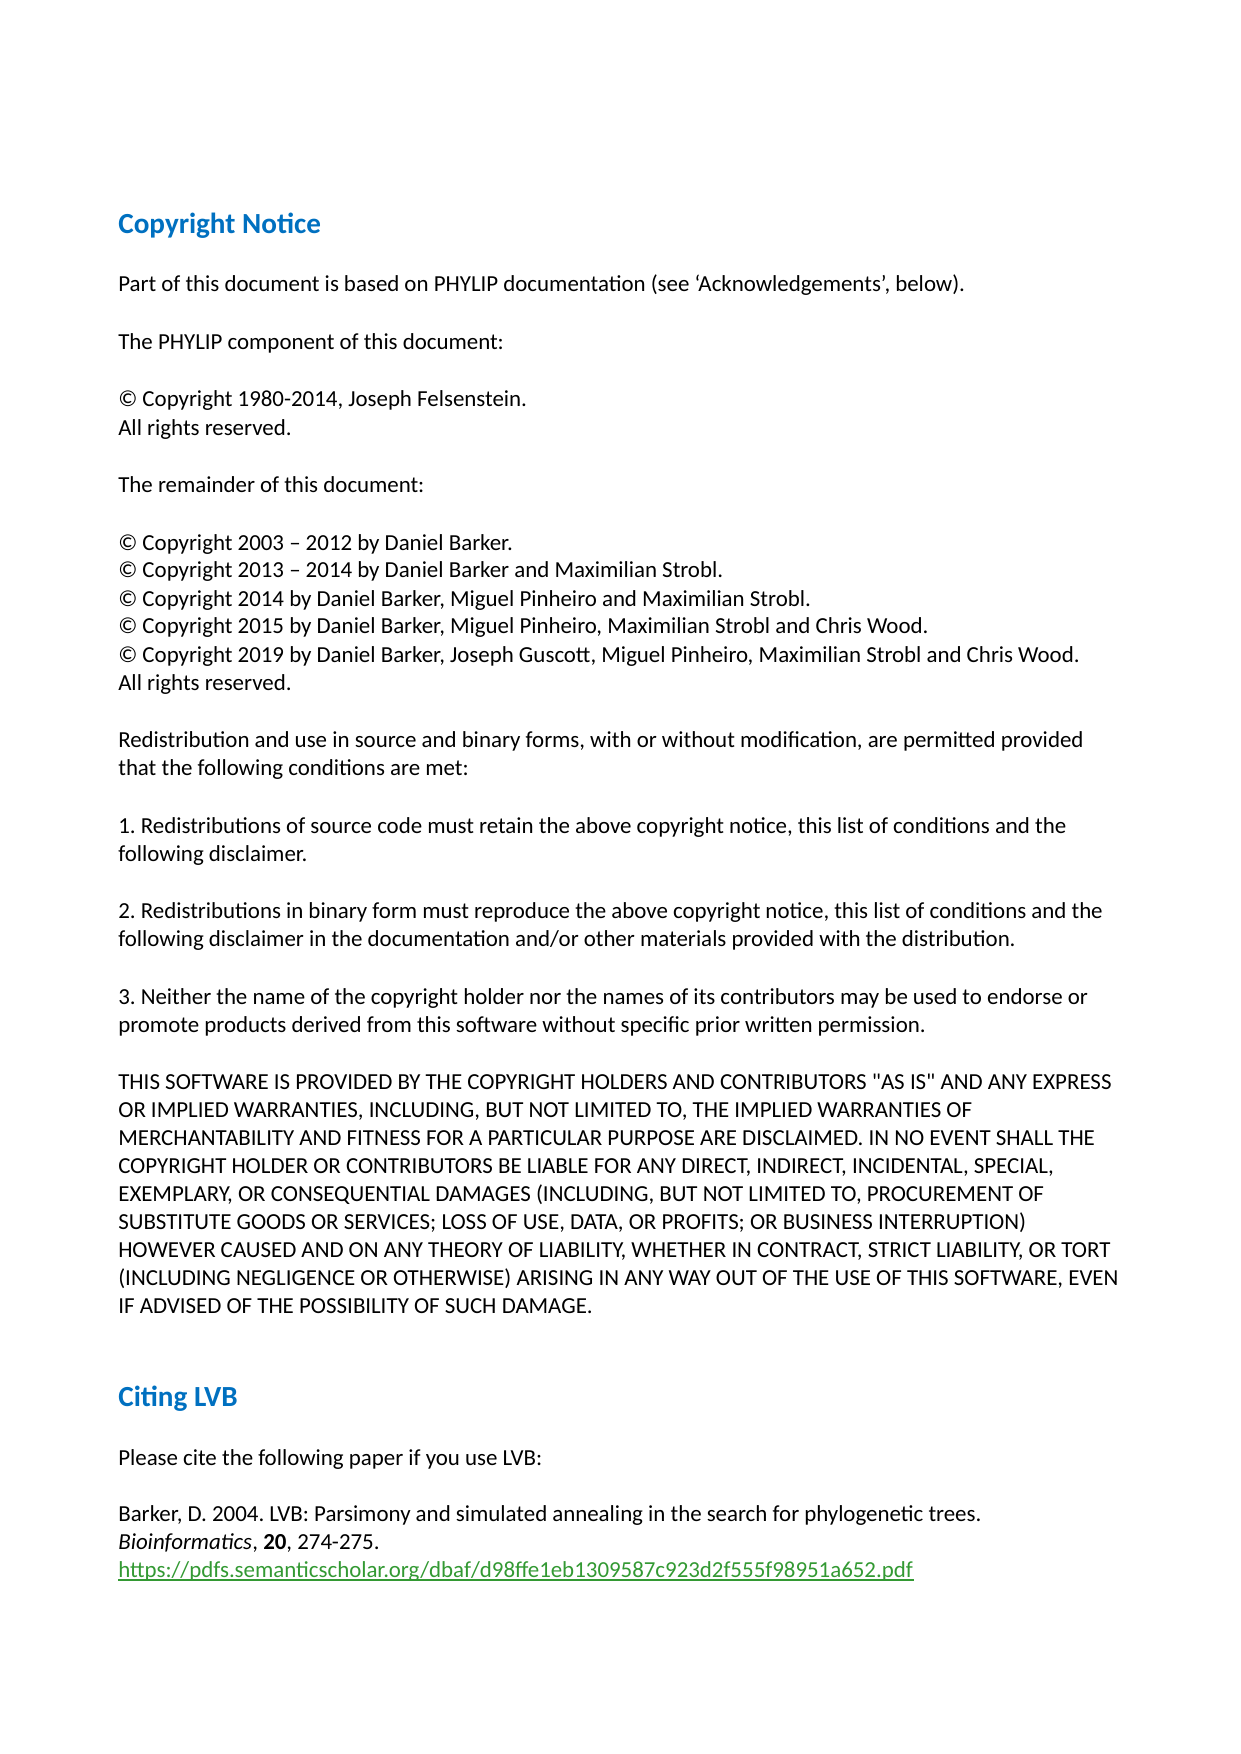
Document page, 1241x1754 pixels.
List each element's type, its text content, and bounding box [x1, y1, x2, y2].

text https://pdfs.semanticscholar.org/dbaf/d98ffe1eb1309587c923d2f555f98951a652.pdf [118, 1555, 1122, 1583]
subtitle Copyright Notice [118, 205, 1122, 240]
text 3. Neither the name of the copyright holder nor the names of its contributors may be used to endorse or promote products derived from this software without specific prior written permission. [118, 982, 1122, 1038]
text 1. Redistributions of source code must retain the above copyright notice, this list of conditions and the following disclaimer. [118, 811, 1122, 867]
text Please cite the following paper if you use LVB: [118, 1443, 1122, 1471]
text The remainder of this document: [118, 470, 1122, 498]
text Barker, D. 2004. LVB: Parsimony and simulated annealing in the search for phylogenetic trees. Bioinformatics, 20, 274-275. [118, 1499, 1122, 1555]
text © Copyright 2003 – 2012 by Daniel Barker. © Copyright 2013 – 2014 by Daniel Barker and Maximilian Strobl. © Copyright 2014 by Daniel Barker, Miguel Pinheiro and Maximilian Strobl. © Copyright 2015 by Daniel Barker, Miguel Pinheiro, Maximilian Strobl and Chris Wood. [118, 528, 1122, 640]
text The PHYLIP component of this document: [118, 327, 1122, 355]
text © Copyright 2019 by Daniel Barker, Joseph Guscott, Miguel Pinheiro, Maximilian Strobl and Chris Wood. All rights reserved. [118, 640, 1122, 696]
text Redistribution and use in source and binary forms, with or without modification, are permitted provided that the following conditions are met: [118, 725, 1122, 781]
subtitle Citing LVB [118, 1378, 1122, 1414]
text © Copyright 1980-2014, Joseph Felsenstein. All rights reserved. [118, 384, 1122, 441]
text THIS SOFTWARE IS PROVIDED BY THE COPYRIGHT HOLDERS AND CONTRIBUTORS "AS IS" AND ANY EXPRESS OR IMPLIED WARRANTIES, INCLUDING, BUT NOT LIMITED TO, THE IMPLIED WARRANTIES OF MERCHANTABILITY AND FITNESS FOR A PARTICULAR PURPOSE ARE DISCLAIMED. IN NO EVENT SHALL THE COPYRIGHT HOLDER OR CONTRIBUTORS BE LIABLE FOR ANY DIRECT, INDIRECT, INCIDENTAL, SPECIAL, EXEMPLARY, OR CONSEQUENTIAL DAMAGES (INCLUDING, BUT NOT LIMITED TO, PROCUREMENT OF SUBSTITUTE GOODS OR SERVICES; LOSS OF USE, DATA, OR PROFITS; OR BUSINESS INTERRUPTION) HOWEVER CAUSED AND ON ANY THEORY OF LIABILITY, WHETHER IN CONTRACT, STRICT LIABILITY, OR TORT (INCLUDING NEGLIGENCE OR OTHERWISE) ARISING IN ANY WAY OUT OF THE USE OF THIS SOFTWARE, EVEN IF ADVISED OF THE POSSIBILITY OF SUCH DAMAGE. [118, 1067, 1122, 1319]
text Part of this document is based on PHYLIP documentation (see ‘Acknowledgements’, below). [118, 269, 1122, 298]
text 2. Redistributions in binary form must reproduce the above copyright notice, this list of conditions and the following disclaimer in the documentation and/or other materials provided with the distribution. [118, 896, 1122, 952]
